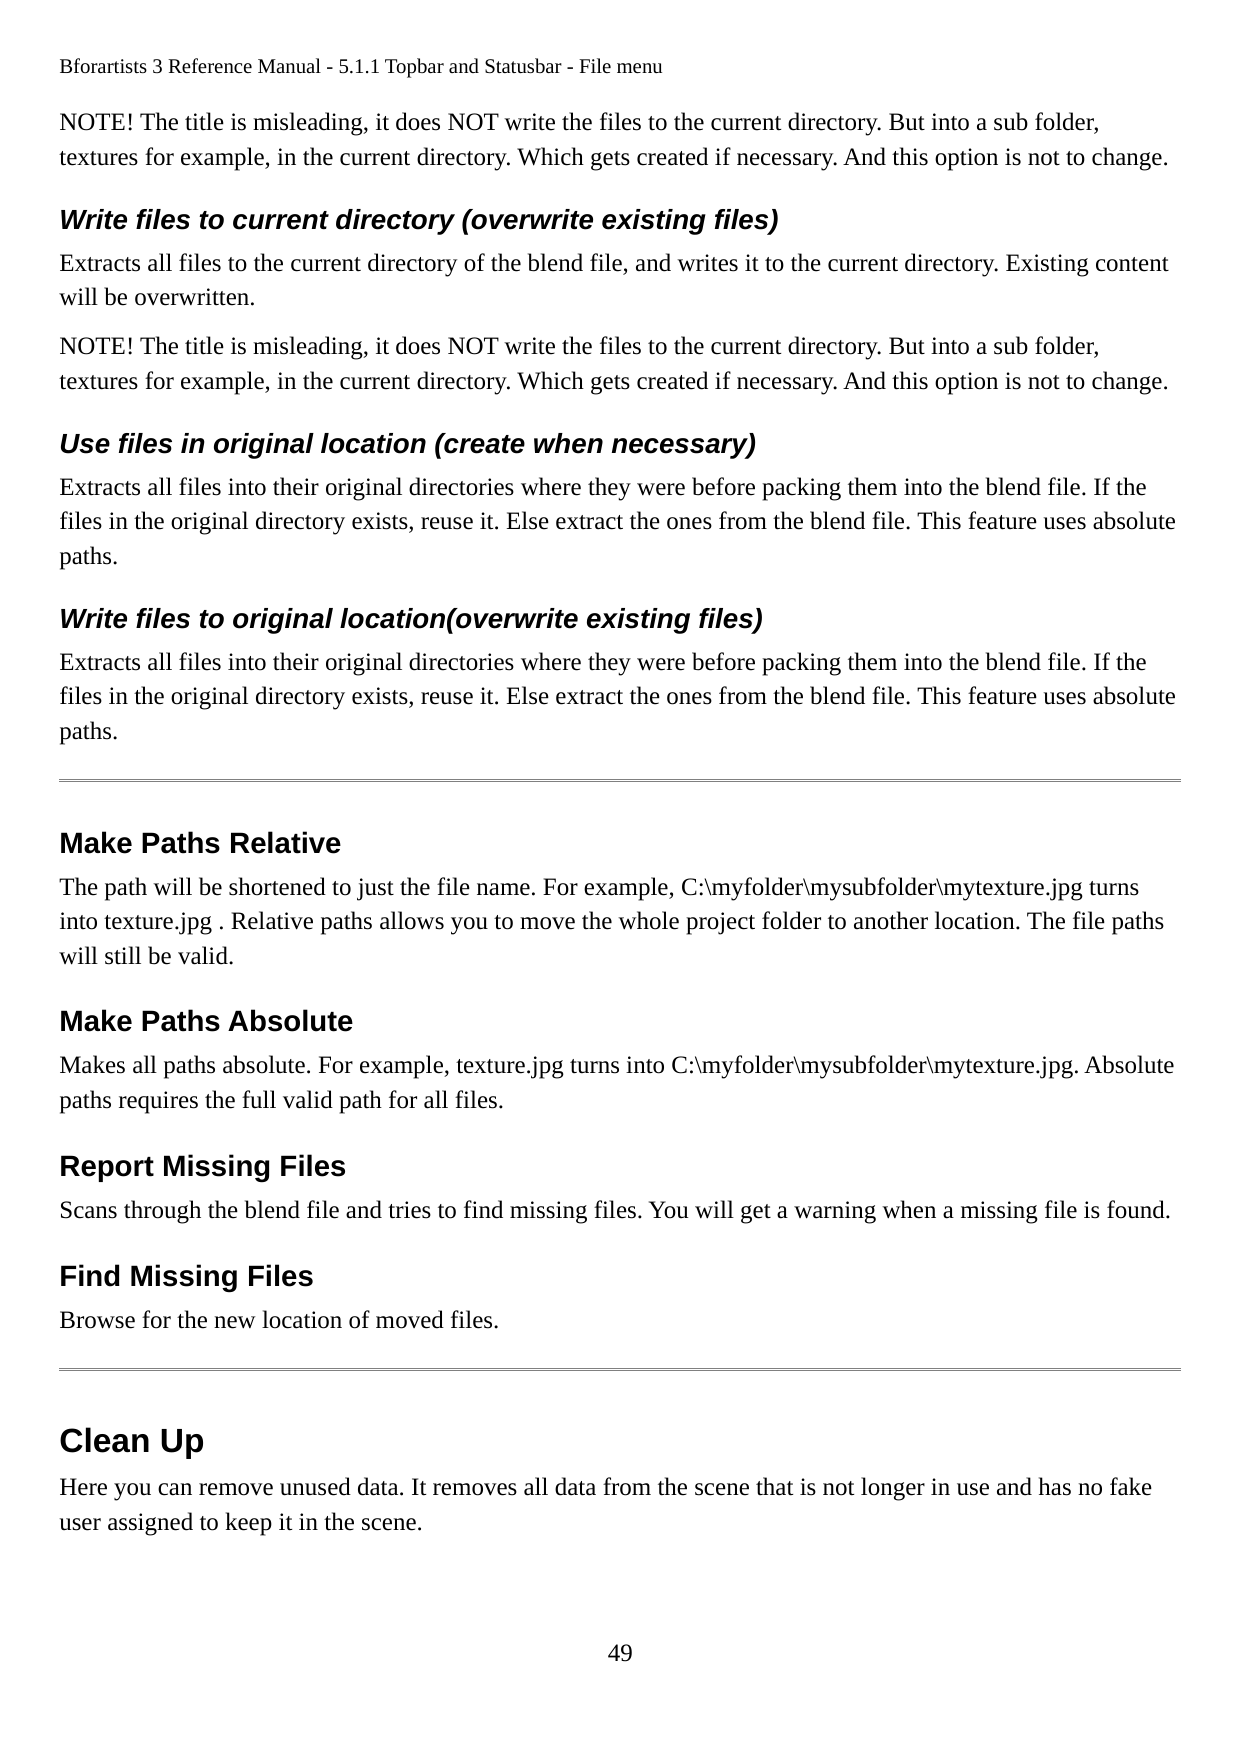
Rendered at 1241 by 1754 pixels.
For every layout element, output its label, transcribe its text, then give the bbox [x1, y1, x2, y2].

text Browse for the new location of moved files. [59, 1305, 1181, 1334]
text Extracts all files into their original directories where they were before packing them into the blend file. If the files in the original directory exists, reuse it. Else extract the ones from the blend file. This feature uses absolute paths. [59, 472, 1181, 569]
subtitle Make Paths Relative [59, 826, 1181, 859]
subtitle Write files to current directory (overwrite existing files) [59, 203, 1181, 235]
subtitle Make Paths Absolute [59, 1004, 1181, 1038]
text Scans through the blend file and tries to find missing files. You will get a warning when a missing file is found. [59, 1195, 1181, 1224]
text Extracts all files into their original directories where they were before packing them into the blend file. If the files in the original directory exists, reuse it. Else extract the ones from the blend file. This feature uses absolute paths. [59, 647, 1181, 744]
text The path will be shortened to just the file name. For example, C:\myfolder\mysubfolder\mytexture.jpg turns into texture.jpg . Relative paths allows you to move the whole project folder to another location. The file paths will still be valid. [59, 872, 1181, 969]
text Extracts all files to the current directory of the blend file, and writes it to the current directory. Existing content will be overwritten. [59, 248, 1181, 311]
text NOTE! The title is misleading, it does NOT write the files to the current directory. But into a sub folder, textures for example, in the current directory. Which gets created if necessary. And this option is not to change. [59, 331, 1181, 395]
text Makes all paths absolute. For example, texture.jpg turns into C:\myfolder\mysubfolder\mytexture.jpg. Absolute paths requires the full valid path for all files. [59, 1051, 1181, 1114]
subtitle Report Missing Files [59, 1149, 1181, 1182]
text NOTE! The title is misleading, it does NOT write the files to the current directory. But into a sub folder, textures for example, in the current directory. Which gets created if necessary. And this option is not to change. [59, 107, 1181, 171]
subtitle Write files to original location(overwrite existing files) [59, 602, 1181, 634]
subtitle Clean Up [59, 1421, 1181, 1459]
subtitle Use files in original location (create when necessary) [59, 427, 1181, 459]
text Here you can remove unused data. It removes all data from the scene that is not longer in use and has no fake user assigned to keep it in the scene. [59, 1472, 1181, 1535]
subtitle Find Missing Files [59, 1259, 1181, 1292]
